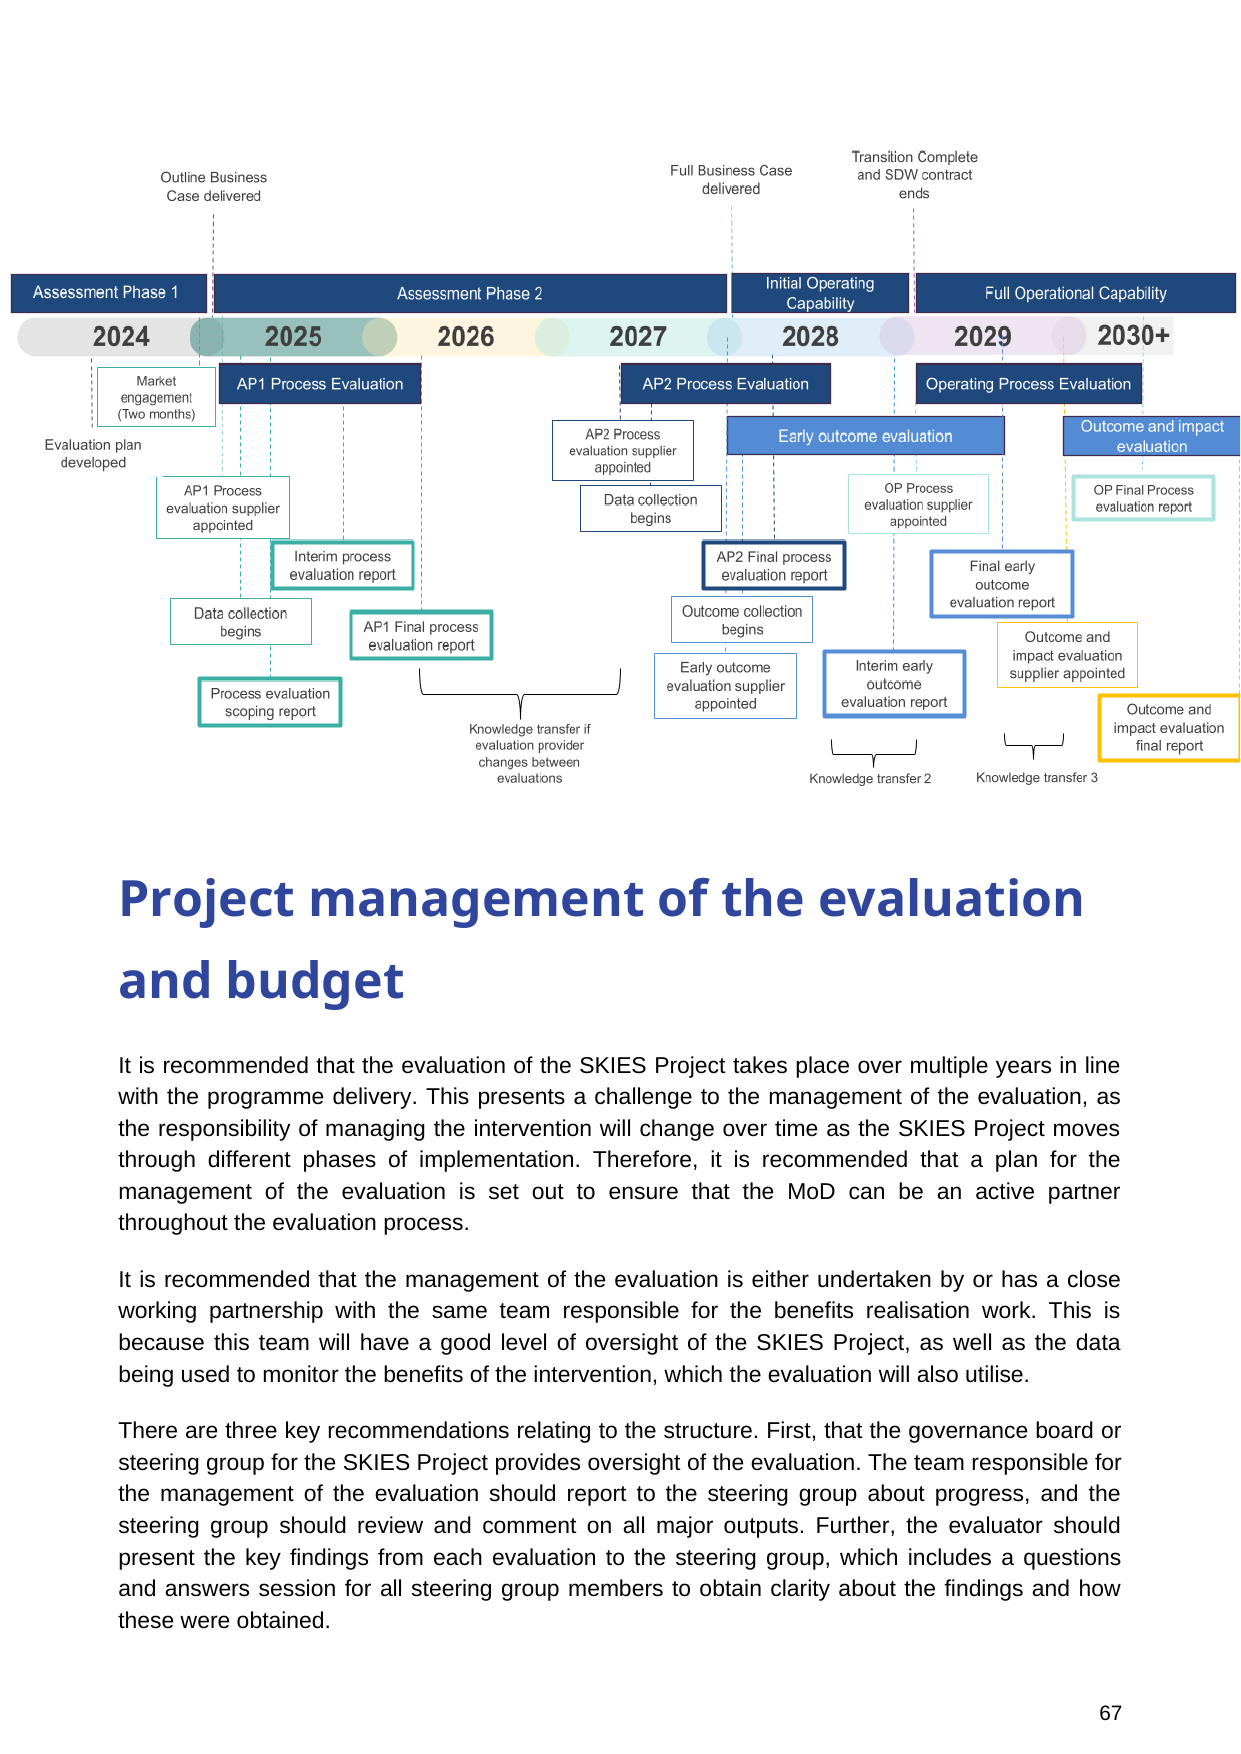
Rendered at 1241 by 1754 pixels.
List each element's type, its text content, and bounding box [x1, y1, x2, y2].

subtitle Project management of the evaluation and budget [118, 794, 1122, 1013]
text It is recommended that the evaluation of the SKIES Project takes place over multiple years in line with the programme delivery. This presents a challenge to the management of the evaluation, as the responsibility of managing the intervention will change over time as the SKIES Project moves through different phases of implementation. Therefore, it is recommended that a plan for the management of the evaluation is set out to ensure that the MoD can be an active partner throughout the evaluation process. [118, 1052, 1122, 1236]
picture [0, 135, 1241, 794]
text It is recommended that the management of the evaluation is either undertaken by or has a close working partnership with the same team responsible for the benefits realisation work. This is because this team will have a good level of oversight of the SKIES Project, as well as the data being used to monitor the benefits of the intervention, which the evaluation will also utilise. [118, 1266, 1122, 1387]
subtitle [118, 126, 1122, 135]
text There are three key recommendations relating to the structure. First, that the governance board or steering group for the SKIES Project provides oversight of the evaluation. The team responsible for the management of the evaluation should report to the steering group about progress, and the steering group should review and comment on all major outputs. Further, the evaluator should present the key findings from each evaluation to the steering group, which includes a questions and answers session for all steering group members to obtain clarity about the findings and how these were obtained. [118, 1417, 1122, 1633]
